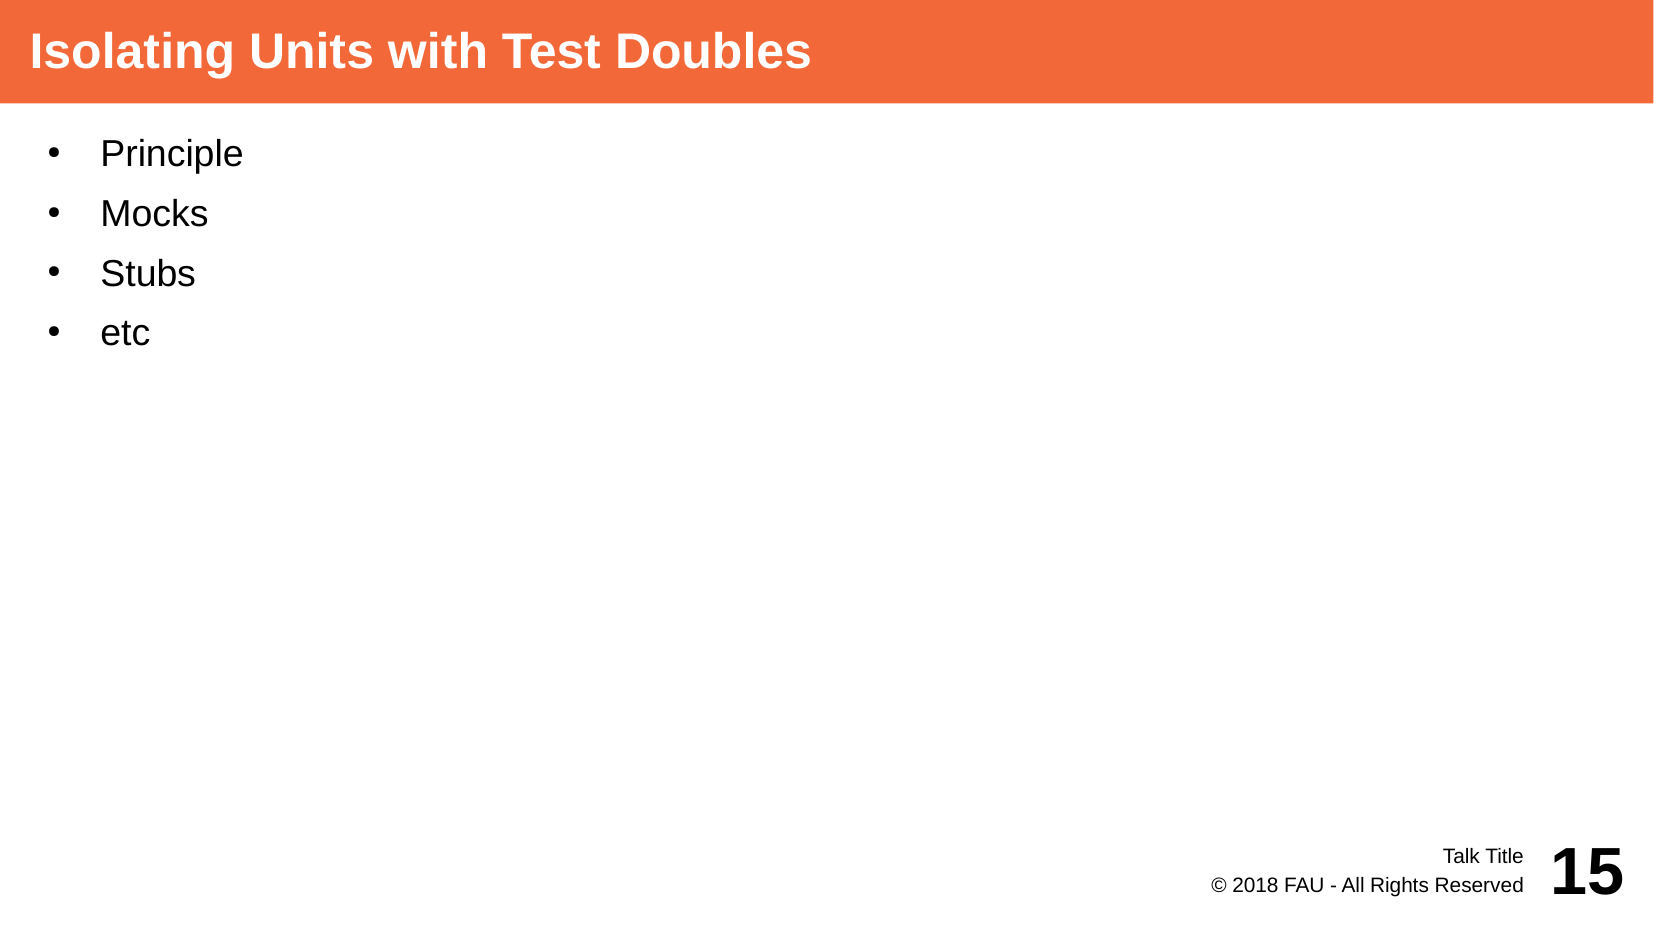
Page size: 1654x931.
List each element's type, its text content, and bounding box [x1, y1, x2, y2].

title Isolating Units with Test Doubles [0, 0, 1654, 104]
list Principle Mocks Stubs etc [29, 132, 1625, 813]
